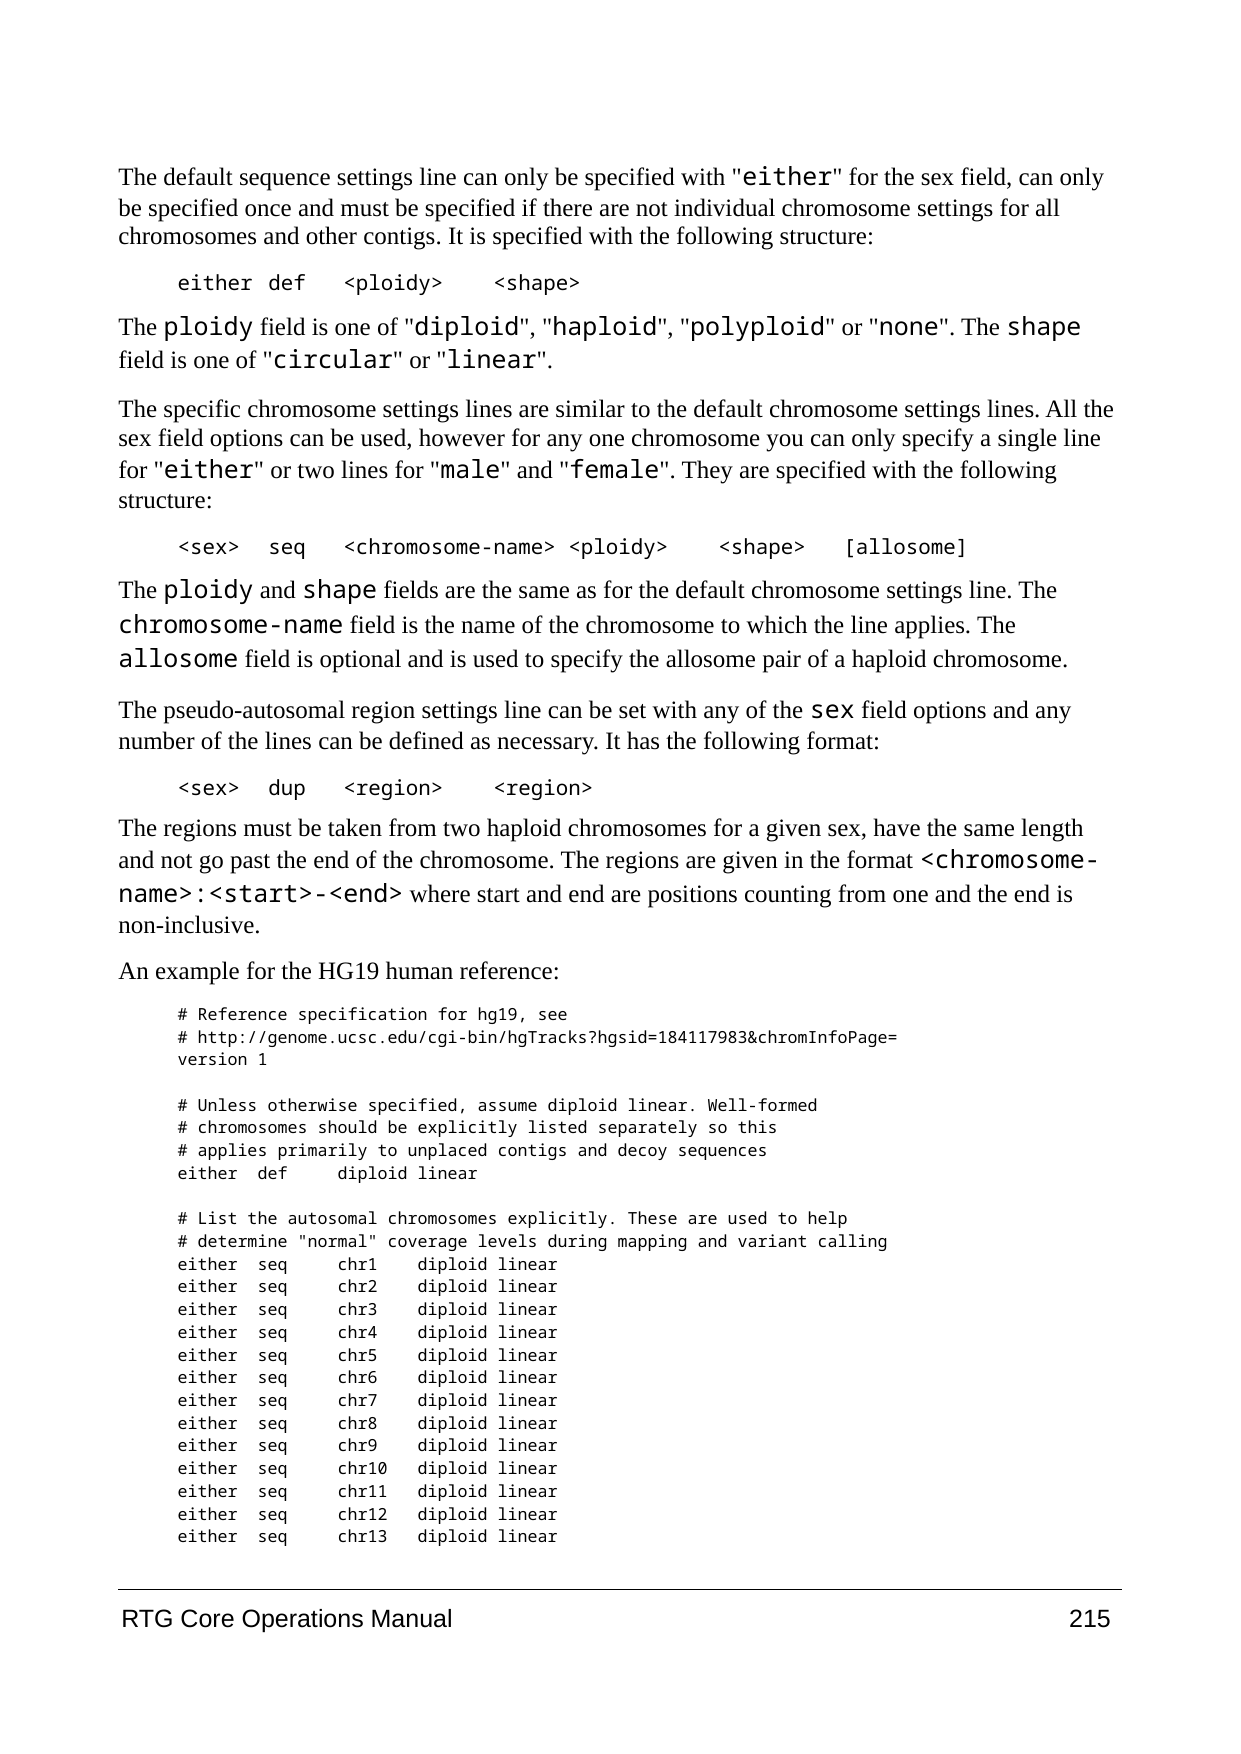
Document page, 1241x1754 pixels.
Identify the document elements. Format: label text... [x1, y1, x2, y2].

text The specific chromosome settings lines are similar to the default chromosome settings lines. All the sex field options can be used, however for any one chromosome you can only specify a single line for "either" or two lines for "male" and "female". They are specified with the following structure: [118, 394, 1122, 514]
text # List the autosomal chromosomes explicitly. These are used to help [177, 1207, 1122, 1230]
text # chromosomes should be explicitly listed separately so this [177, 1116, 1122, 1139]
text either seq chr10 diploid linear [177, 1457, 1122, 1479]
text The ploidy and shape fields are the same as for the default chromosome settings line. The chromosome-name field is the name of the chromosome to which the line applies. The allosome field is optional and is used to specify the allosome pair of a haploid chromosome. [118, 572, 1122, 674]
text # http://genome.ucsc.edu/cgi-bin/hgTracks?hgsid=184117983&chromInfoPage= [177, 1025, 1122, 1048]
text <sex> dup <region> <region> [177, 773, 1122, 801]
text # Reference specification for hg19, see [177, 1003, 1122, 1025]
text either seq chr11 diploid linear [177, 1479, 1122, 1502]
text either def diploid linear [177, 1162, 1122, 1184]
text version 1 [177, 1048, 1122, 1071]
text The ploidy field is one of "diploid", "haploid", "polyploid" or "none". The shape field is one of "circular" or "linear". [118, 308, 1122, 376]
text either seq chr9 diploid linear [177, 1434, 1122, 1457]
text The regions must be taken from two haploid chromosomes for a given sex, have the same length and not go past the end of the chromosome. The regions are given in the format <chromosome-name>:<start>-<end> where start and end are positions counting from one and the end is non-inclusive. [118, 813, 1122, 938]
text either seq chr4 diploid linear [177, 1321, 1122, 1343]
text either seq chr3 diploid linear [177, 1298, 1122, 1321]
text either def <ploidy> <shape> [177, 268, 1122, 296]
text either seq chr2 diploid linear [177, 1275, 1122, 1298]
text either seq chr8 diploid linear [177, 1411, 1122, 1434]
text # determine "normal" coverage levels during mapping and variant calling [177, 1230, 1122, 1252]
text either seq chr5 diploid linear [177, 1343, 1122, 1366]
text either seq chr6 diploid linear [177, 1366, 1122, 1389]
text either seq chr12 diploid linear [177, 1502, 1122, 1525]
text An example for the HG19 human reference: [118, 956, 1122, 985]
text either seq chr1 diploid linear [177, 1252, 1122, 1275]
text # Unless otherwise specified, assume diploid linear. Well-formed [177, 1093, 1122, 1116]
text The pseudo-autosomal region settings line can be set with any of the sex field options and any number of the lines can be defined as necessary. It has the following format: [118, 692, 1122, 755]
text <sex> seq <chromosome-name> <ploidy> <shape> [allosome] [177, 532, 1122, 560]
text # applies primarily to unplaced contigs and decoy sequences [177, 1139, 1122, 1162]
text either seq chr7 diploid linear [177, 1389, 1122, 1411]
text either seq chr13 diploid linear [177, 1525, 1122, 1548]
text The default sequence settings line can only be specified with "either" for the sex field, can only be specified once and must be specified if there are not individual chromosome settings for all chromosomes and other contigs. It is specified with the following structure: [118, 159, 1122, 250]
